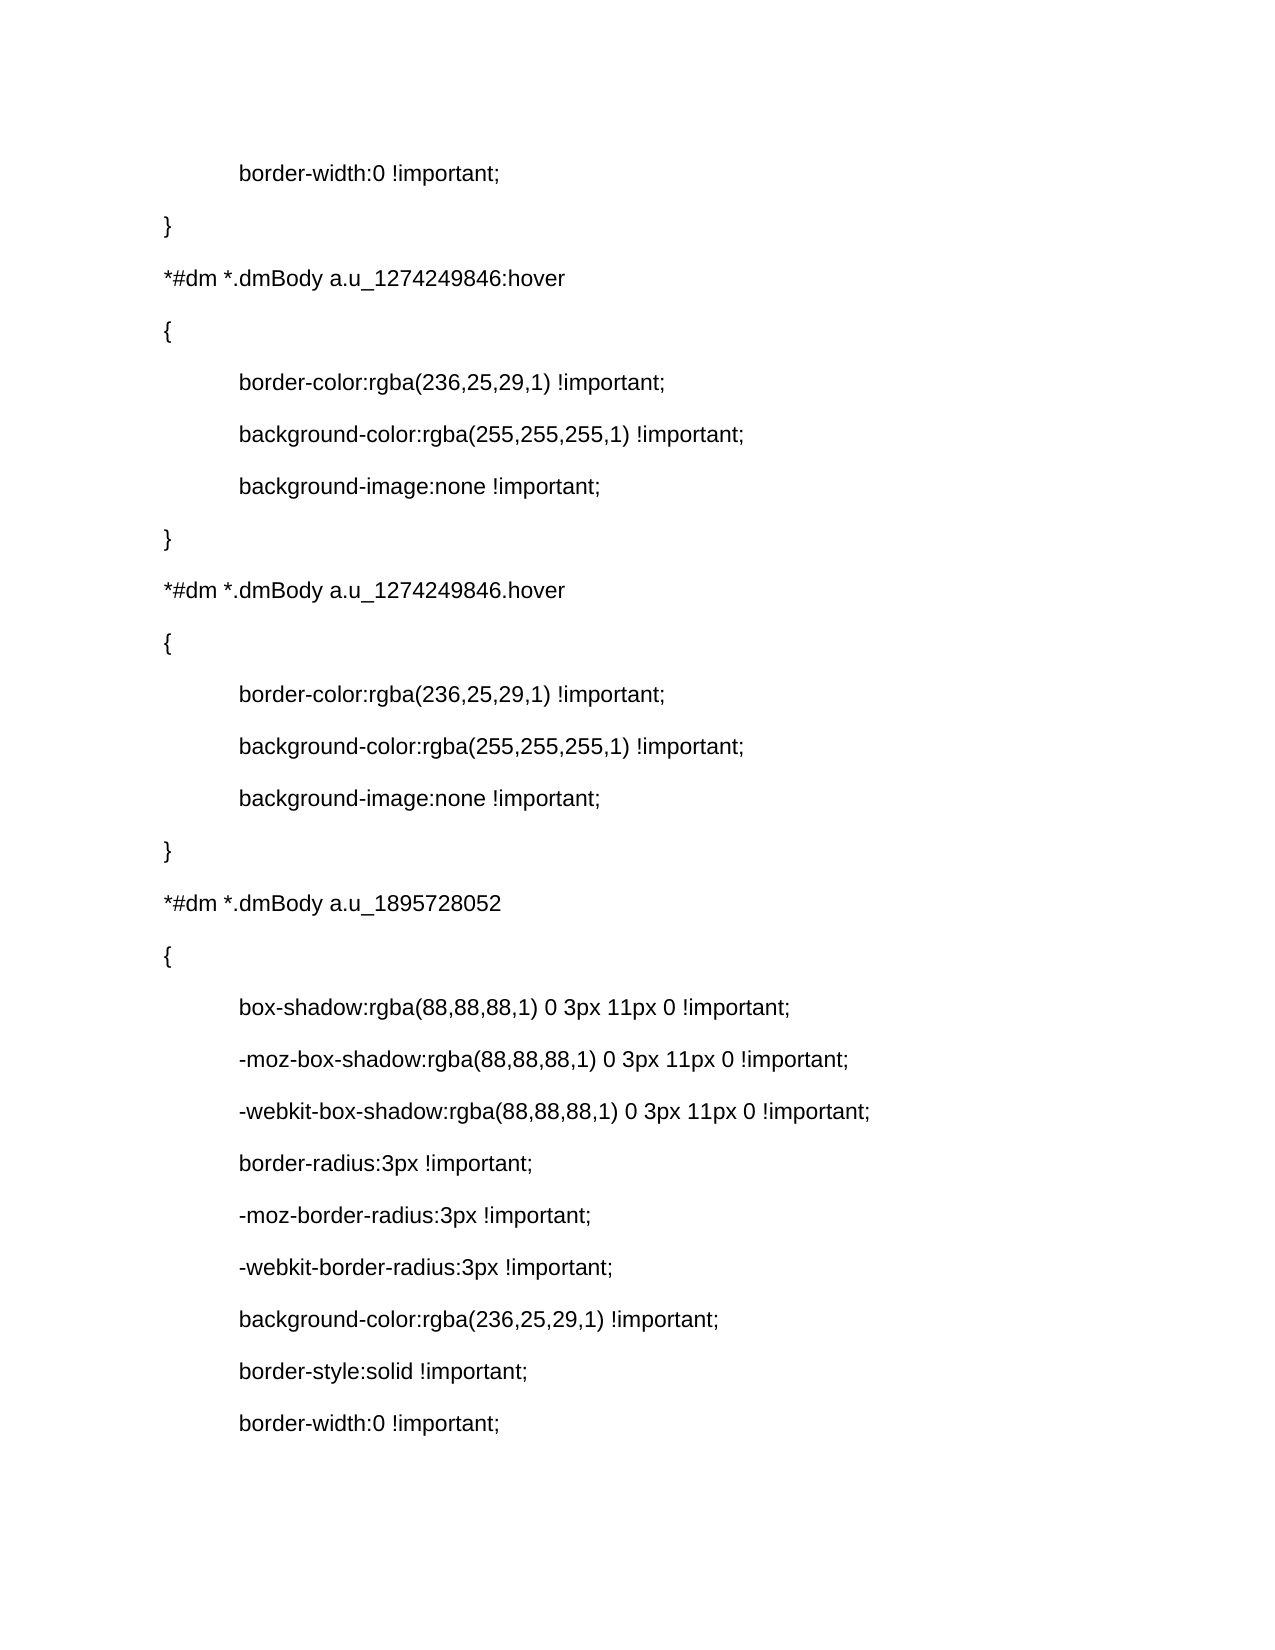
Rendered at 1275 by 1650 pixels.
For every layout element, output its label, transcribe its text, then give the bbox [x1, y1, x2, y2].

table_cell } [153, 202, 1125, 254]
table_cell } [153, 515, 1125, 567]
table_cell border-style:solid !important; [153, 1348, 1125, 1400]
table_cell *#dm *.dmBody a.u_1274249846:hover [153, 254, 1125, 306]
table_cell background-color:rgba(255,255,255,1) !important; [153, 410, 1125, 462]
table_cell border-color:rgba(236,25,29,1) !important; [153, 358, 1125, 410]
table_cell background-image:none !important; [153, 463, 1125, 514]
table_cell -webkit-border-radius:3px !important; [153, 1244, 1125, 1296]
table_cell { [153, 619, 1125, 671]
table_cell border-radius:3px !important; [153, 1140, 1125, 1192]
table_cell -moz-box-shadow:rgba(88,88,88,1) 0 3px 11px 0 !important; [153, 1035, 1125, 1087]
table_cell -webkit-box-shadow:rgba(88,88,88,1) 0 3px 11px 0 !important; [153, 1088, 1125, 1139]
table_cell border-color:rgba(236,25,29,1) !important; [153, 671, 1125, 723]
table_cell border-width:0 !important; [153, 1400, 1125, 1452]
table_cell background-color:rgba(236,25,29,1) !important; [153, 1296, 1125, 1348]
table_cell *#dm *.dmBody a.u_1274249846.hover [153, 567, 1125, 619]
table_cell { [153, 306, 1125, 358]
table_cell *#dm *.dmBody a.u_1895728052 [153, 879, 1125, 931]
table_cell border-width:0 !important; [153, 150, 1125, 202]
table_cell { [153, 931, 1125, 983]
table_cell background-image:none !important; [153, 775, 1125, 827]
table_cell } [153, 827, 1125, 879]
table_cell background-color:rgba(255,255,255,1) !important; [153, 723, 1125, 775]
table_cell box-shadow:rgba(88,88,88,1) 0 3px 11px 0 !important; [153, 983, 1125, 1035]
table_cell -moz-border-radius:3px !important; [153, 1192, 1125, 1244]
